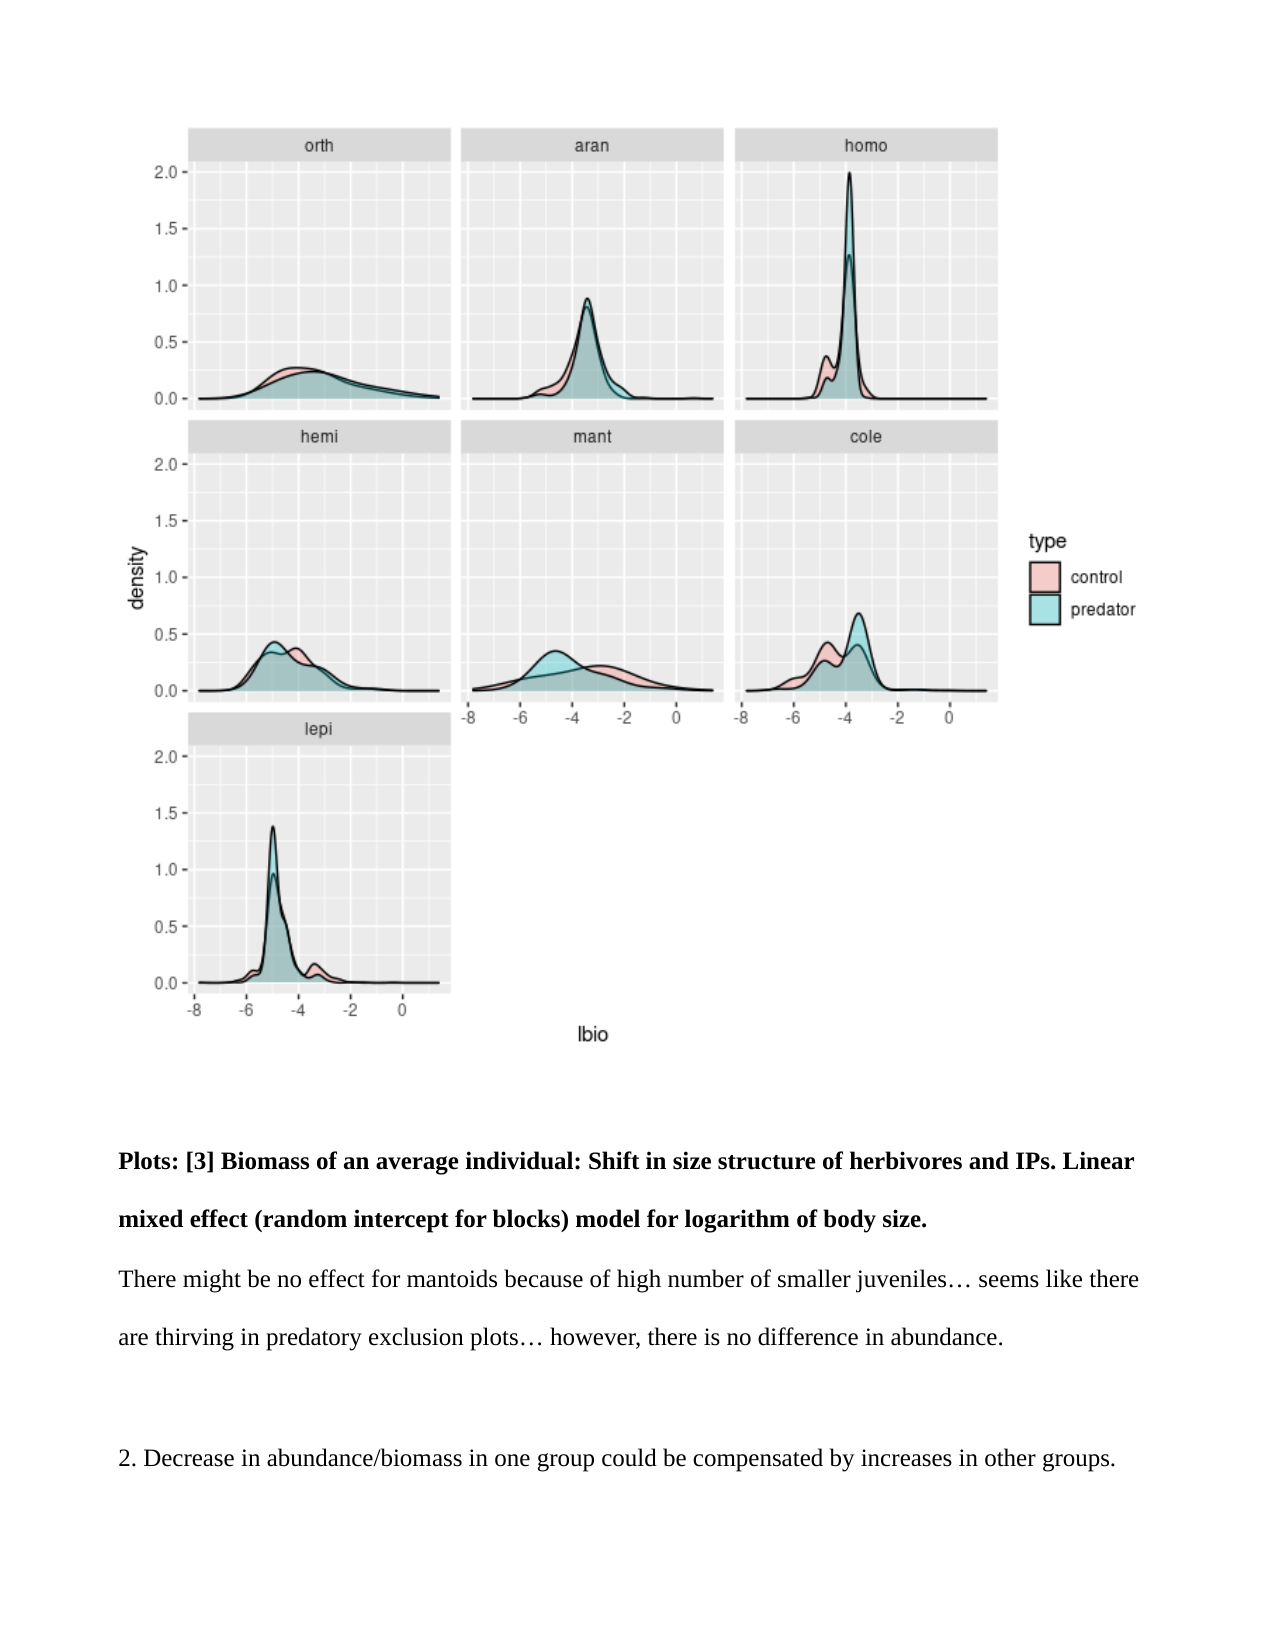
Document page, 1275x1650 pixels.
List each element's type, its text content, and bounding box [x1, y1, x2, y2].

text Plots: [3] Biomass of an average individual: Shift in size structure of herbivores and IPs. Linear mixed effect (random intercept for blocks) model for logarithm of body size. [118, 1146, 1157, 1232]
text 2. Decrease in abundance/biomass in one group could be compensated by increases in other groups. [118, 1443, 1157, 1472]
text There might be no effect for mantoids because of high number of smaller juveniles… seems like there are thirving in predatory exclusion plots… however, there is no difference in abundance. [118, 1264, 1157, 1351]
picture [118, 118, 1157, 1057]
